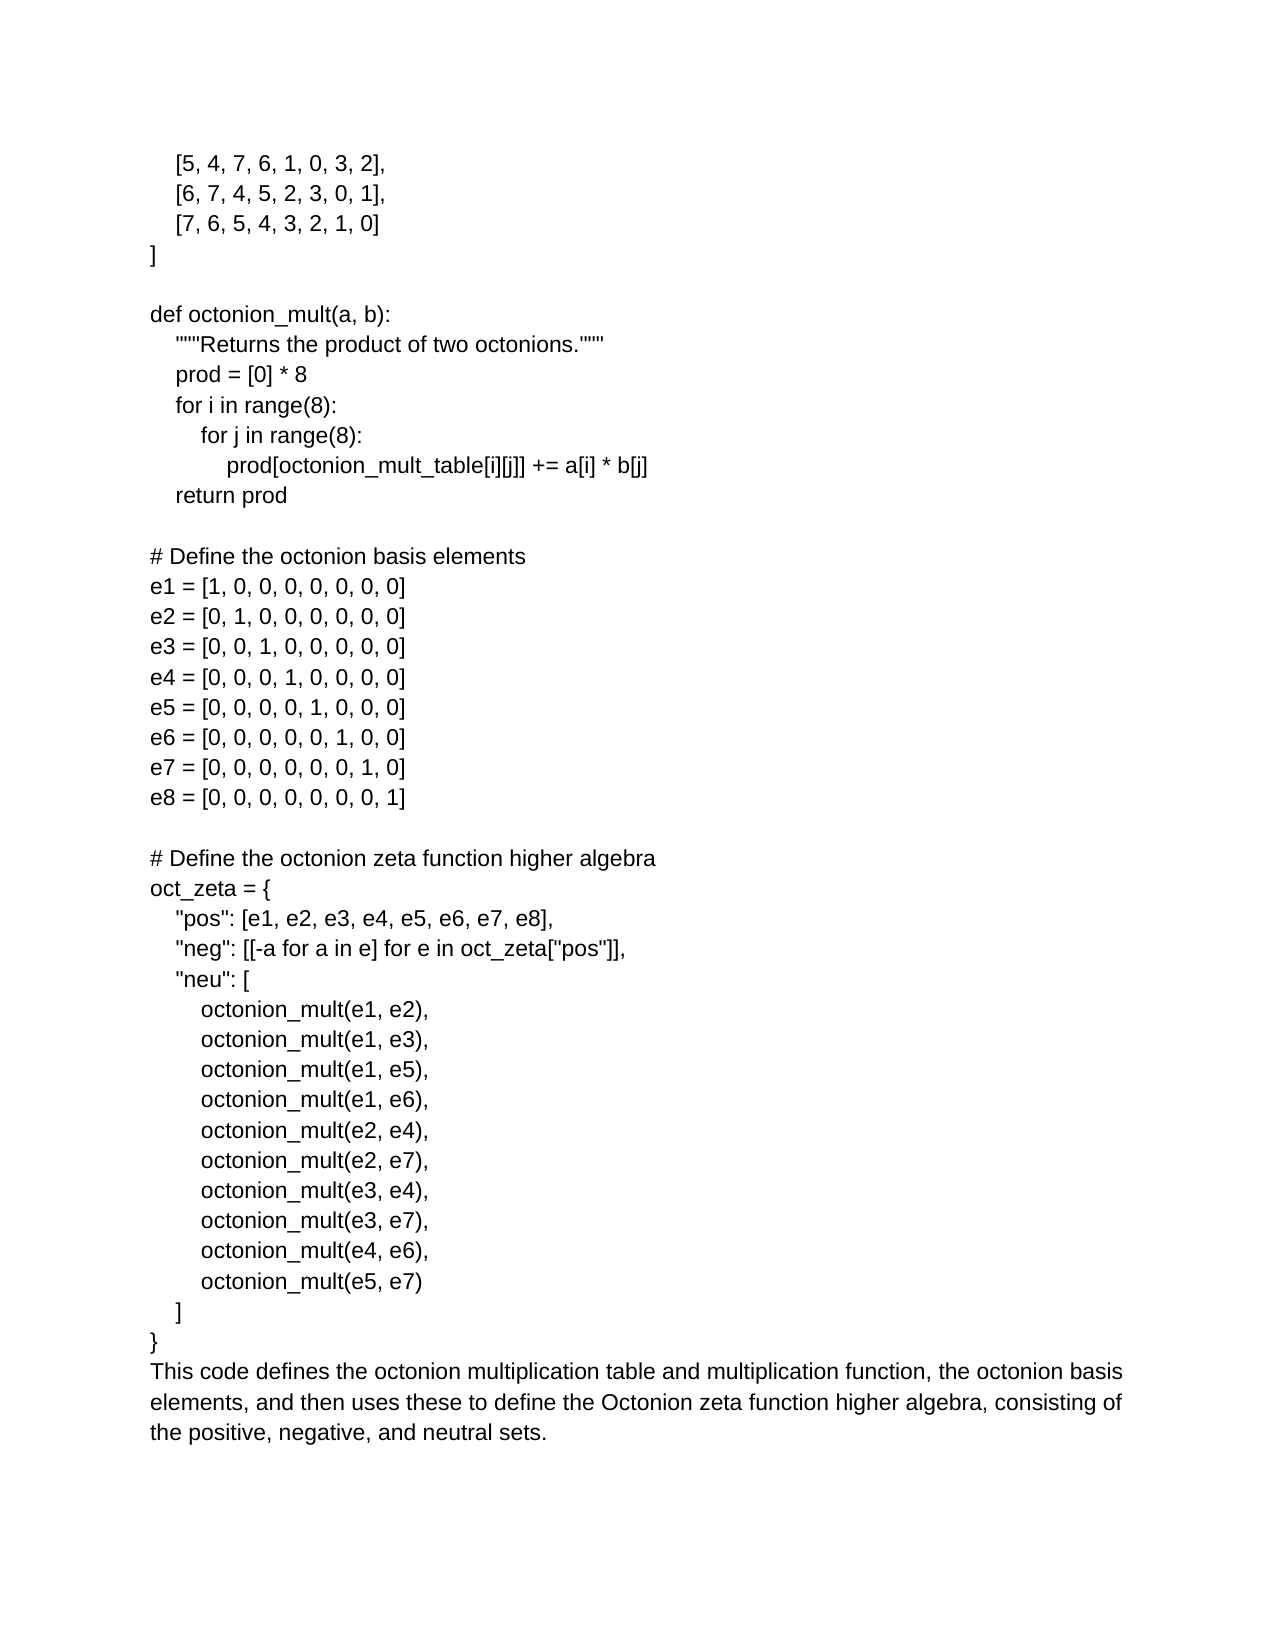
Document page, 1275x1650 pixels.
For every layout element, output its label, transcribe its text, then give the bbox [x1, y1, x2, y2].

text oct_zeta = { [150, 875, 1125, 901]
text octonion_mult(e5, e7) [150, 1268, 1125, 1294]
text octonion_mult(e2, e7), [150, 1147, 1125, 1173]
text """Returns the product of two octonions.""" [150, 331, 1125, 358]
text e5 = [0, 0, 0, 0, 1, 0, 0, 0] [150, 694, 1125, 720]
text def octonion_mult(a, b): [150, 301, 1125, 327]
text [5, 4, 7, 6, 1, 0, 3, 2], [150, 150, 1125, 176]
text e7 = [0, 0, 0, 0, 0, 0, 1, 0] [150, 754, 1125, 781]
text } [150, 1328, 1125, 1354]
text octonion_mult(e3, e7), [150, 1207, 1125, 1234]
text e6 = [0, 0, 0, 0, 0, 1, 0, 0] [150, 724, 1125, 750]
text octonion_mult(e2, e4), [150, 1117, 1125, 1143]
text prod[octonion_mult_table[i][j]] += a[i] * b[j] [150, 452, 1125, 478]
text ] [150, 241, 1125, 267]
text "neg": [[-a for a in e] for e in oct_zeta["pos"]], [150, 935, 1125, 962]
text octonion_mult(e1, e2), [150, 996, 1125, 1022]
text e4 = [0, 0, 0, 1, 0, 0, 0, 0] [150, 663, 1125, 690]
text e1 = [1, 0, 0, 0, 0, 0, 0, 0] [150, 573, 1125, 599]
text e2 = [0, 1, 0, 0, 0, 0, 0, 0] [150, 603, 1125, 629]
text e3 = [0, 0, 1, 0, 0, 0, 0, 0] [150, 633, 1125, 660]
text octonion_mult(e1, e3), [150, 1026, 1125, 1052]
text octonion_mult(e1, e6), [150, 1086, 1125, 1113]
text prod = [0] * 8 [150, 361, 1125, 388]
text [6, 7, 4, 5, 2, 3, 0, 1], [150, 180, 1125, 207]
text "pos": [e1, e2, e3, e4, e5, e6, e7, e8], [150, 905, 1125, 932]
text for j in range(8): [150, 422, 1125, 448]
text octonion_mult(e3, e4), [150, 1177, 1125, 1203]
text ] [150, 1298, 1125, 1324]
text return prod [150, 482, 1125, 509]
text # Define the octonion basis elements [150, 543, 1125, 569]
text [7, 6, 5, 4, 3, 2, 1, 0] [150, 210, 1125, 237]
text "neu": [ [150, 966, 1125, 992]
text e8 = [0, 0, 0, 0, 0, 0, 0, 1] [150, 784, 1125, 811]
text This code defines the octonion multiplication table and multiplication function, the octonion basis elements, and then uses these to define the Octonion zeta function higher algebra, consisting of the positive, negative, and neutral sets. [150, 1358, 1125, 1445]
text for i in range(8): [150, 392, 1125, 418]
text octonion_mult(e1, e5), [150, 1056, 1125, 1083]
text octonion_mult(e4, e6), [150, 1237, 1125, 1264]
text # Define the octonion zeta function higher algebra [150, 845, 1125, 871]
